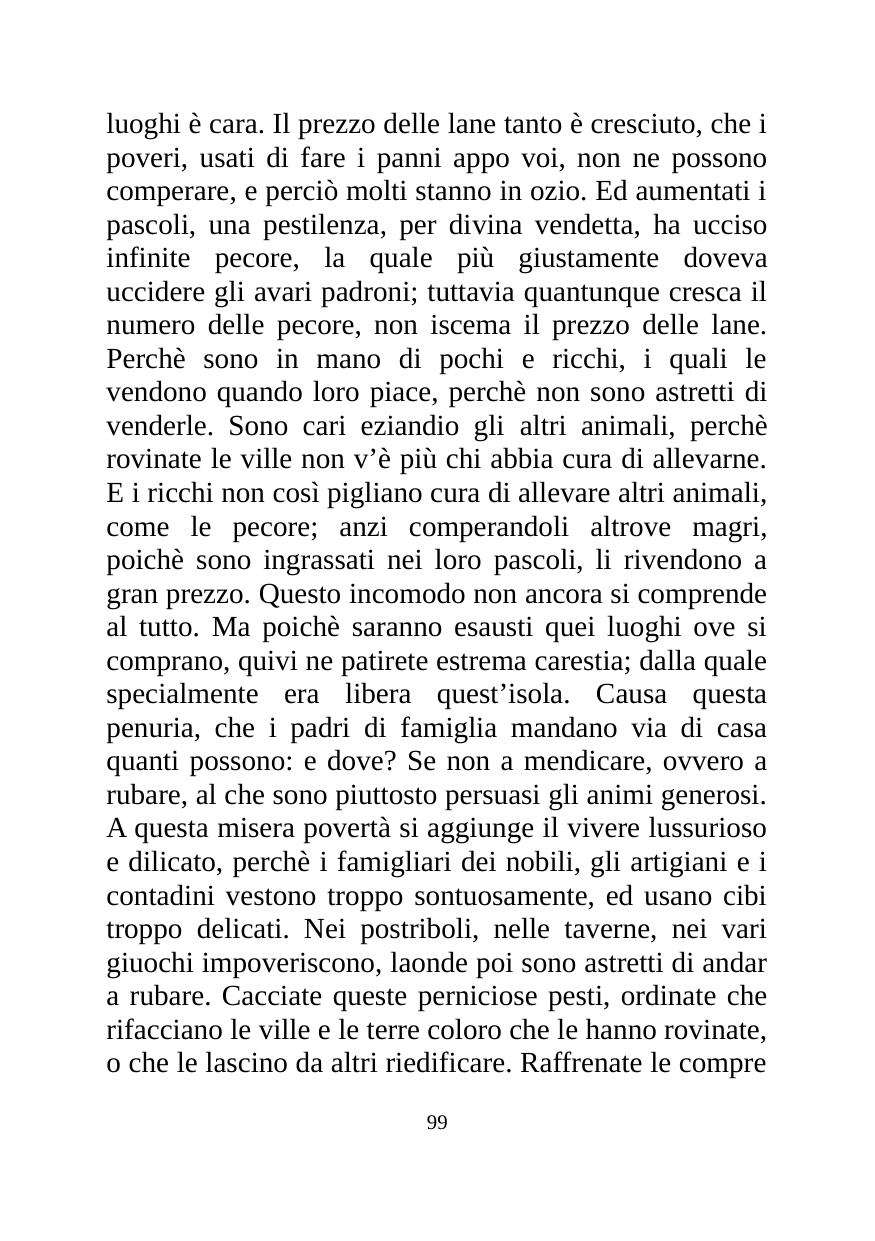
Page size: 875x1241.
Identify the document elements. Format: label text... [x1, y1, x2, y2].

text luoghi è cara. Il prezzo delle lane tanto è cresciuto, che i poveri, usati di fare i panni appo voi, non ne possono comperare, e perciò molti stanno in ozio. Ed aumentati i pascoli, una pestilenza, per divina vendetta, ha ucciso infinite pecore, la quale più giustamente doveva uccidere gli avari padroni; tuttavia quantunque cresca il numero delle pecore, non iscema il prezzo delle lane. Perchè sono in mano di pochi e ricchi, i quali le vendono quando loro piace, perchè non sono astretti di venderle. Sono cari eziandio gli altri animali, perchè rovinate le ville non v’è più chi abbia cura di allevarne. E i ricchi non così pigliano cura di allevare altri animali, come le pecore; anzi comperandoli altrove magri, poichè sono ingrassati nei loro pascoli, li rivendono a gran prezzo. Questo incomodo non ancora si comprende al tutto. Ma poichè saranno esausti quei luoghi ove si comprano, quivi ne patirete estrema carestia; dalla quale specialmente era libera quest’isola. Causa questa penuria, che i padri di famiglia mandano via di casa quanti possono: e dove? Se non a mendicare, ovvero a rubare, al che sono piuttosto persuasi gli animi generosi. A questa misera povertà si aggiunge il vivere lussurioso e dilicato, perchè i famigliari dei nobili, gli artigiani e i contadini vestono troppo sontuosamente, ed usano cibi troppo delicati. Nei postriboli, nelle taverne, nei vari giuochi impoveriscono, laonde poi sono astretti di andar a rubare. Cacciate queste perniciose pesti, ordinate che rifacciano le ville e le terre coloro che le hanno rovinate, o che le lascino da altri riedificare. Raffrenate le compre [106, 106, 768, 1079]
